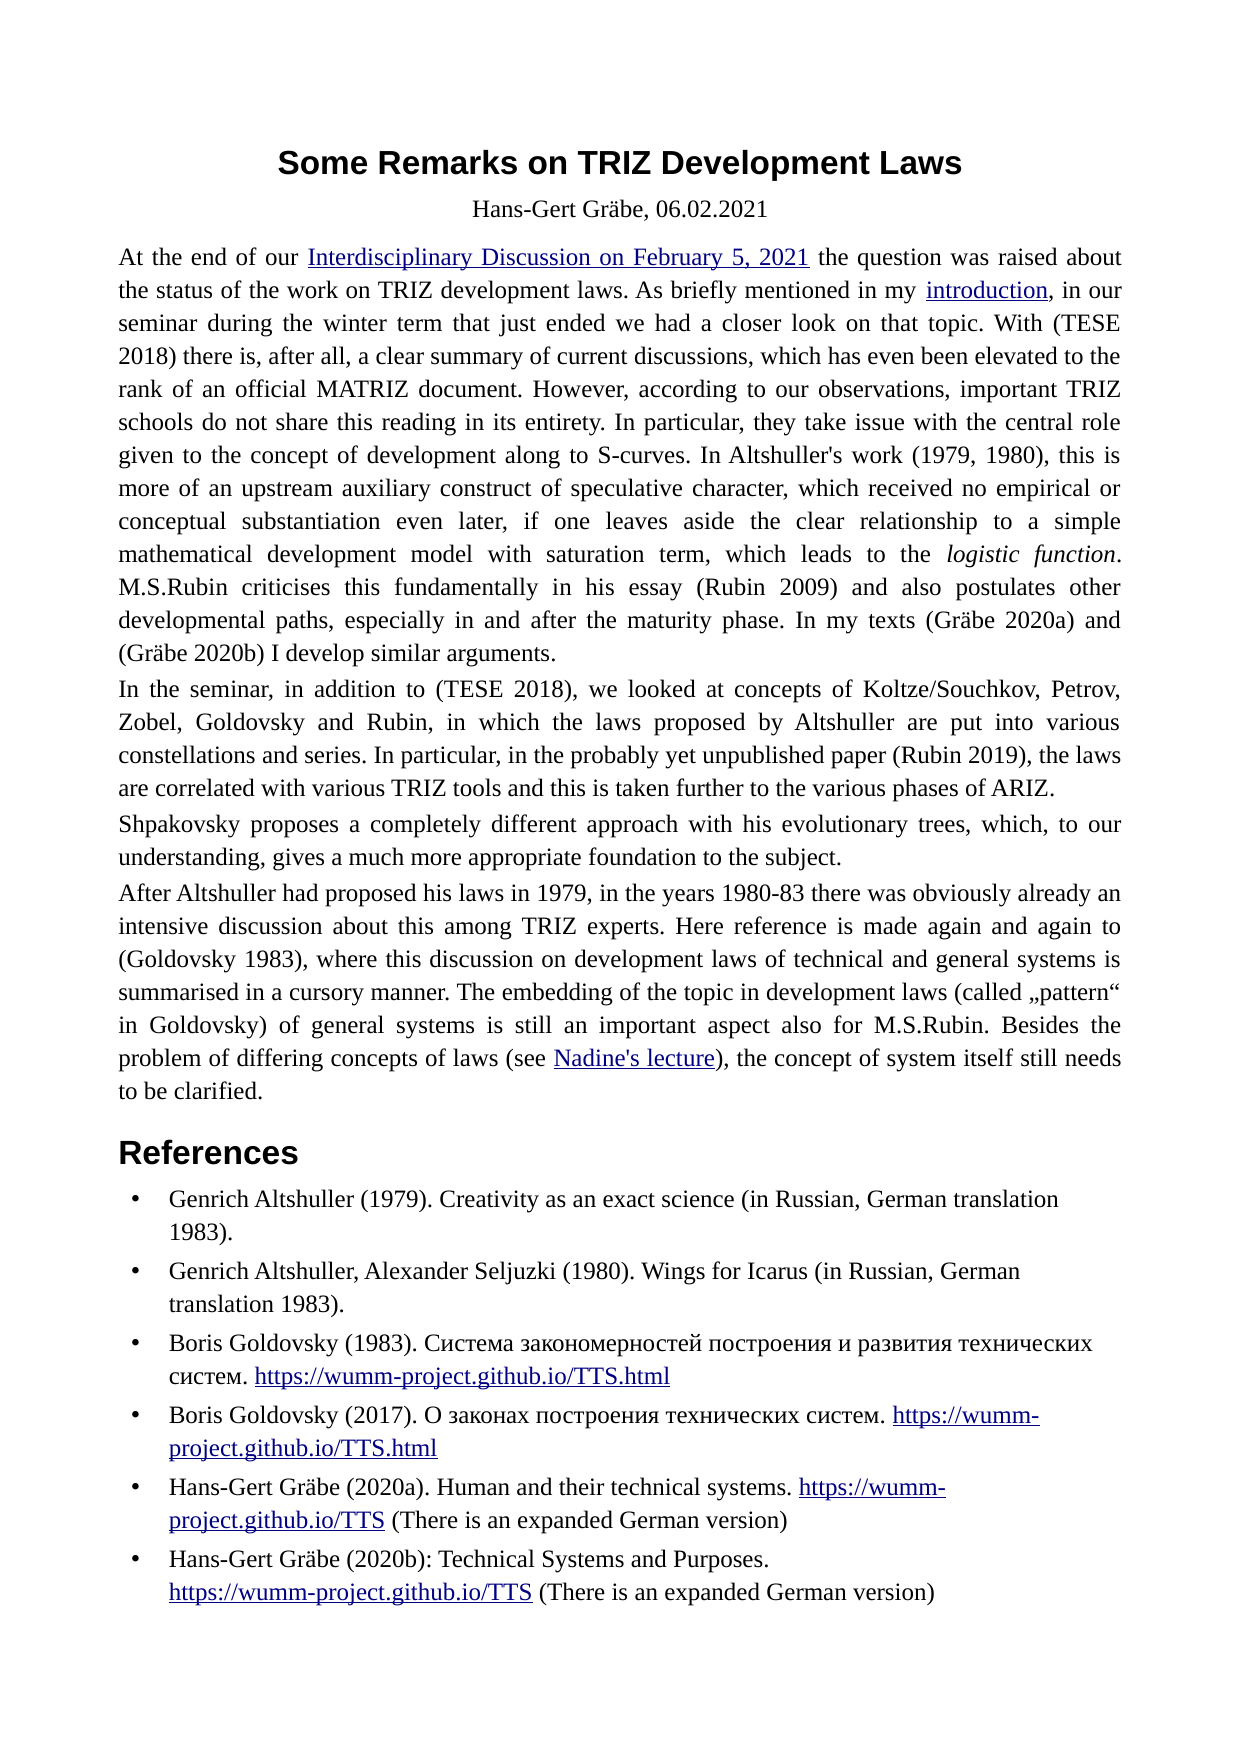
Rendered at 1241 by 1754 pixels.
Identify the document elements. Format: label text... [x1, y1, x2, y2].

text Hans-Gert Gräbe, 06.02.2021 [118, 194, 1122, 223]
list Hans-Gert Gräbe (2020a). Human and their technical systems. https://wumm-project.github.io/TTS (There is an expanded German version) [131, 1472, 1122, 1533]
subtitle References [118, 1133, 1122, 1171]
text After Altshuller had proposed his laws in 1979, in the years 1980-83 there was obviously already an intensive discussion about this among TRIZ experts. Here reference is made again and again to (Goldovsky 1983), where this discussion on development laws of technical and general systems is summarised in a cursory manner. The embedding of the topic in development laws (called „pattern“ in Goldovsky) of general systems is still an important aspect also for M.S.Rubin. Besides the problem of differing concepts of laws (see Nadine's lecture), the concept of system itself still needs to be clarified. [118, 878, 1122, 1105]
list Boris Goldovsky (2017). О законах построения технических систем. https://wumm-project.github.io/TTS.html [131, 1400, 1122, 1462]
text At the end of our Interdisciplinary Discussion on February 5, 2021 the question was raised about the status of the work on TRIZ development laws. As briefly mentioned in my introduction, in our seminar during the winter term that just ended we had a closer look on that topic. With (TESE 2018) there is, after all, a clear summary of current discussions, which has even been elevated to the rank of an official MATRIZ document. However, according to our observations, important TRIZ schools do not share this reading in its entirety. In particular, they take issue with the central role given to the concept of development along to S-curves. In Altshuller's work (1979, 1980), this is more of an upstream auxiliary construct of speculative character, which received no empirical or conceptual substantiation even later, if one leaves aside the clear relationship to a simple mathematical development model with saturation term, which leads to the logistic function. M.S.Rubin criticises this fundamentally in his essay (Rubin 2009) and also postulates other developmental paths, especially in and after the maturity phase. In my texts (Gräbe 2020a) and (Gräbe 2020b) I develop similar arguments. [118, 242, 1122, 667]
text In the seminar, in addition to (TESE 2018), we looked at concepts of Koltze/Souchkov, Petrov, Zobel, Goldovsky and Rubin, in which the laws proposed by Altshuller are put into various constellations and series. In particular, in the probably yet unpublished paper (Rubin 2019), the laws are correlated with various TRIZ tools and this is taken further to the various phases of ARIZ. [118, 674, 1122, 802]
list Hans-Gert Gräbe (2020b): Technical Systems and Purposes. https://wumm-project.github.io/TTS (There is an expanded German version) [131, 1544, 1122, 1606]
title Some Remarks on TRIZ Development Laws [118, 143, 1122, 182]
list Genrich Altshuller, Alexander Seljuzki (1980). Wings for Icarus (in Russian, German translation 1983). [131, 1256, 1122, 1318]
list Boris Goldovsky (1983). Система закономерностей построения и развития технических систем. https://wumm-project.github.io/TTS.html [131, 1328, 1122, 1389]
text Shpakovsky proposes a completely different approach with his evolutionary trees, which, to our understanding, gives a much more appropriate foundation to the subject. [118, 809, 1122, 871]
list Genrich Altshuller (1979). Creativity as an exact science (in Russian, German translation 1983). [131, 1184, 1122, 1246]
